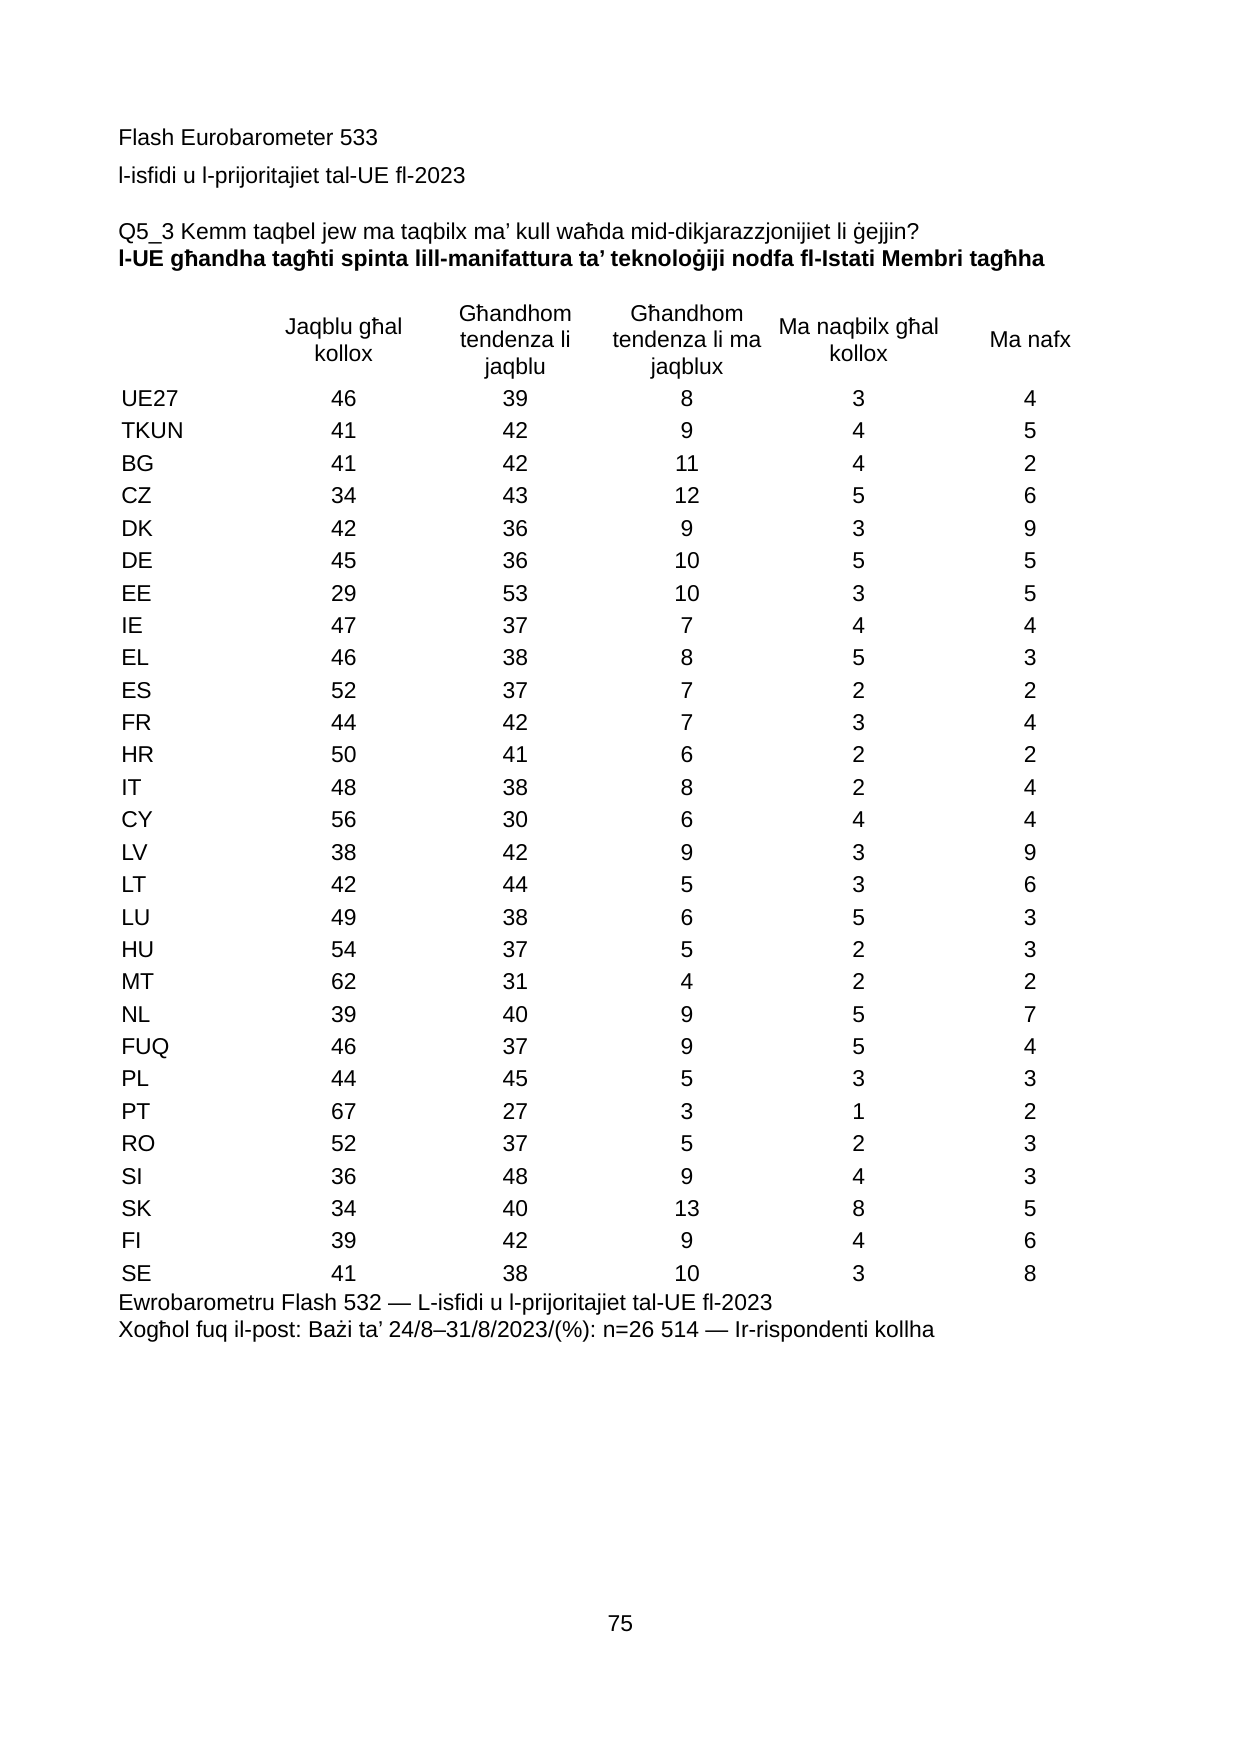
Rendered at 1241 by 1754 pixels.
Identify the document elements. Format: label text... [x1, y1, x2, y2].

table_cell 36 [429, 512, 601, 544]
table_cell 3 [773, 1063, 944, 1095]
table_cell 5 [944, 544, 1116, 576]
table_cell FR [118, 706, 258, 738]
table_cell 2 [944, 674, 1116, 706]
table_cell 12 [601, 479, 773, 512]
table_cell DK [118, 512, 258, 544]
table_cell EE [118, 576, 258, 609]
table_cell 50 [258, 739, 429, 771]
table_cell 6 [944, 1224, 1116, 1257]
table_cell 7 [601, 609, 773, 641]
table_cell 3 [773, 868, 944, 900]
table_cell 7 [601, 706, 773, 738]
table_cell 9 [601, 1160, 773, 1192]
table_cell 5 [773, 479, 944, 512]
table_cell 46 [258, 382, 429, 414]
table_cell 9 [601, 836, 773, 868]
table_cell 45 [429, 1063, 601, 1095]
table_cell 4 [601, 965, 773, 998]
table_cell 4 [773, 415, 944, 447]
table_cell 4 [944, 382, 1116, 414]
table_cell 5 [944, 415, 1116, 447]
table_cell 5 [944, 1192, 1116, 1224]
table_cell 38 [258, 836, 429, 868]
table_cell LV [118, 836, 258, 868]
table_cell 49 [258, 900, 429, 933]
table_header [118, 297, 258, 382]
table_cell 3 [773, 512, 944, 544]
text Ewrobarometru Flash 532 — L-isfidi u l-prijoritajiet tal-UE fl-2023 [118, 1289, 1122, 1316]
table_cell PT [118, 1095, 258, 1127]
table_cell 3 [944, 641, 1116, 674]
table_cell 2 [944, 1095, 1116, 1127]
table_header Ma nafx [944, 297, 1116, 382]
table_cell 3 [773, 706, 944, 738]
table_cell 42 [429, 836, 601, 868]
table_cell FUQ [118, 1030, 258, 1062]
table_cell NL [118, 998, 258, 1030]
table_cell BG [118, 447, 258, 479]
table_cell 4 [773, 1160, 944, 1192]
table_cell 41 [258, 447, 429, 479]
table_cell 53 [429, 576, 601, 609]
table_cell 7 [601, 674, 773, 706]
table_cell 42 [429, 415, 601, 447]
table_cell 10 [601, 1257, 773, 1289]
table_cell 44 [258, 1063, 429, 1095]
table_cell MT [118, 965, 258, 998]
table_cell EL [118, 641, 258, 674]
table_cell 44 [429, 868, 601, 900]
table_cell 10 [601, 576, 773, 609]
table_cell 8 [601, 382, 773, 414]
table_cell 3 [773, 1257, 944, 1289]
table_header Għandhom tendenza li jaqblu [429, 297, 601, 382]
table_cell 2 [773, 739, 944, 771]
table_cell 52 [258, 1127, 429, 1159]
table_header Ma naqbilx għal kollox [773, 297, 944, 382]
table_cell 6 [601, 803, 773, 836]
table_cell 4 [773, 609, 944, 641]
table_cell 2 [773, 771, 944, 803]
table_cell 2 [944, 447, 1116, 479]
table_cell LT [118, 868, 258, 900]
table_cell 36 [258, 1160, 429, 1192]
table_cell 42 [429, 447, 601, 479]
table_cell 67 [258, 1095, 429, 1127]
table_cell 42 [258, 512, 429, 544]
table_cell 2 [944, 965, 1116, 998]
table_cell 39 [258, 1224, 429, 1257]
table_cell 37 [429, 674, 601, 706]
table_cell HU [118, 933, 258, 965]
table_cell 29 [258, 576, 429, 609]
table_cell 3 [944, 1127, 1116, 1159]
table_cell DE [118, 544, 258, 576]
table_header Għandhom tendenza li ma jaqblux [601, 297, 773, 382]
table_cell SK [118, 1192, 258, 1224]
table_cell 34 [258, 479, 429, 512]
table_cell 41 [258, 415, 429, 447]
table_cell 45 [258, 544, 429, 576]
table_cell 1 [773, 1095, 944, 1127]
table_cell 46 [258, 641, 429, 674]
table_cell 40 [429, 998, 601, 1030]
table_cell 4 [773, 447, 944, 479]
table_cell 62 [258, 965, 429, 998]
table_cell 38 [429, 1257, 601, 1289]
table_cell 31 [429, 965, 601, 998]
table_cell 11 [601, 447, 773, 479]
table_cell 27 [429, 1095, 601, 1127]
table_cell 9 [601, 415, 773, 447]
table_cell 8 [944, 1257, 1116, 1289]
table_cell 3 [601, 1095, 773, 1127]
table_cell 3 [944, 900, 1116, 933]
table_cell 41 [258, 1257, 429, 1289]
table_cell LU [118, 900, 258, 933]
table_cell 3 [773, 576, 944, 609]
table_cell 4 [944, 706, 1116, 738]
table_cell 8 [601, 641, 773, 674]
table_cell 6 [944, 479, 1116, 512]
table_cell 30 [429, 803, 601, 836]
text Q5_3 Kemm taqbel jew ma taqbilx ma’ kull waħda mid-dikjarazzjonijiet li ġejjin? [118, 218, 1122, 244]
table_cell 46 [258, 1030, 429, 1062]
table_cell 9 [944, 512, 1116, 544]
table_cell 38 [429, 641, 601, 674]
table_cell 42 [429, 1224, 601, 1257]
table_cell 39 [258, 998, 429, 1030]
table_cell 47 [258, 609, 429, 641]
table_cell 8 [601, 771, 773, 803]
table_cell SE [118, 1257, 258, 1289]
table_cell 2 [773, 965, 944, 998]
table_cell 37 [429, 609, 601, 641]
table_cell 3 [944, 933, 1116, 965]
table_cell 5 [601, 1063, 773, 1095]
table_cell 2 [773, 1127, 944, 1159]
table_cell 6 [601, 739, 773, 771]
table_cell 9 [601, 1224, 773, 1257]
table_cell 56 [258, 803, 429, 836]
table_cell 8 [773, 1192, 944, 1224]
table_cell 37 [429, 1127, 601, 1159]
table_header Jaqblu għal kollox [258, 297, 429, 382]
table_cell 2 [944, 739, 1116, 771]
table_cell 38 [429, 771, 601, 803]
table_cell 10 [601, 544, 773, 576]
table_cell 5 [601, 933, 773, 965]
table_cell 5 [773, 641, 944, 674]
table_cell 4 [773, 1224, 944, 1257]
table_cell 48 [429, 1160, 601, 1192]
table_cell 4 [944, 1030, 1116, 1062]
table_cell 3 [944, 1160, 1116, 1192]
table_cell IE [118, 609, 258, 641]
table_cell 44 [258, 706, 429, 738]
table_cell 6 [601, 900, 773, 933]
table_cell 4 [773, 803, 944, 836]
table_cell 38 [429, 900, 601, 933]
table_cell 9 [601, 1030, 773, 1062]
table_cell IT [118, 771, 258, 803]
table_cell 9 [601, 998, 773, 1030]
table_cell 6 [944, 868, 1116, 900]
table_cell 5 [601, 1127, 773, 1159]
table_cell 5 [601, 868, 773, 900]
table_cell 5 [944, 576, 1116, 609]
table_cell 34 [258, 1192, 429, 1224]
table_cell TKUN [118, 415, 258, 447]
table_cell SI [118, 1160, 258, 1192]
table_cell 3 [773, 836, 944, 868]
table_cell 9 [601, 512, 773, 544]
table_cell 48 [258, 771, 429, 803]
table_cell CY [118, 803, 258, 836]
table_cell RO [118, 1127, 258, 1159]
table_cell 4 [944, 771, 1116, 803]
table_cell 9 [944, 836, 1116, 868]
table_cell 3 [773, 382, 944, 414]
table_cell HR [118, 739, 258, 771]
table_cell 41 [429, 739, 601, 771]
table_cell 5 [773, 900, 944, 933]
table_cell 2 [773, 933, 944, 965]
table_cell 5 [773, 1030, 944, 1062]
table_cell 37 [429, 1030, 601, 1062]
table_cell 2 [773, 674, 944, 706]
table_cell 37 [429, 933, 601, 965]
table_cell PL [118, 1063, 258, 1095]
table_cell 4 [944, 803, 1116, 836]
table_cell 5 [773, 544, 944, 576]
table_cell 13 [601, 1192, 773, 1224]
table_cell 4 [944, 609, 1116, 641]
text l-UE għandha tagħti spinta lill-manifattura ta’ teknoloġiji nodfa fl-Istati Membri tagħha [118, 244, 1122, 271]
table_cell UE27 [118, 382, 258, 414]
table_cell 3 [944, 1063, 1116, 1095]
table_cell 54 [258, 933, 429, 965]
table_cell 36 [429, 544, 601, 576]
table_cell 42 [429, 706, 601, 738]
table_cell ES [118, 674, 258, 706]
table_cell 52 [258, 674, 429, 706]
table_cell 42 [258, 868, 429, 900]
table_cell 5 [773, 998, 944, 1030]
table_cell 43 [429, 479, 601, 512]
table_cell 7 [944, 998, 1116, 1030]
text Xogħol fuq il-post: Bażi ta’ 24/8–31/8/2023/(%): n=26 514 — Ir-rispondenti kollha [118, 1316, 1122, 1342]
table_cell 40 [429, 1192, 601, 1224]
table_cell FI [118, 1224, 258, 1257]
table_cell CZ [118, 479, 258, 512]
table_cell 39 [429, 382, 601, 414]
